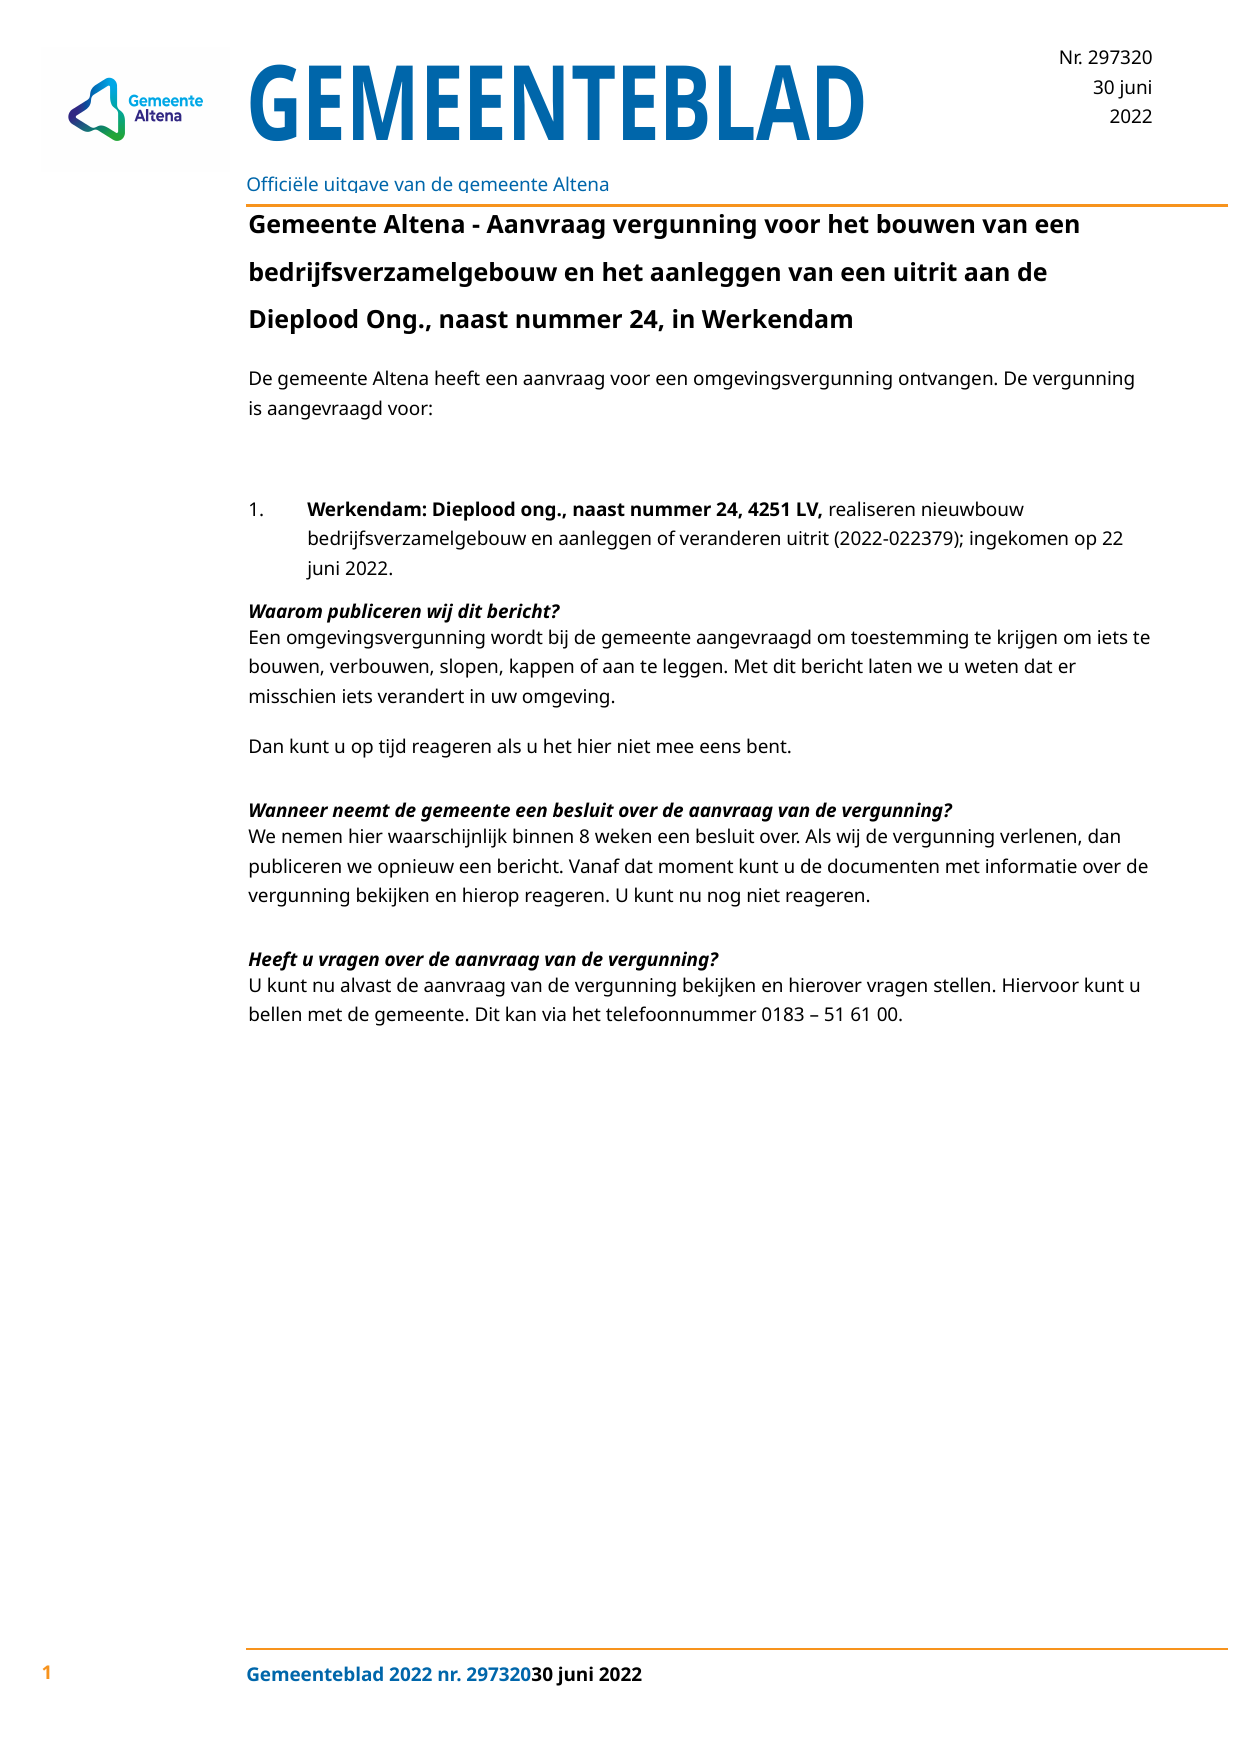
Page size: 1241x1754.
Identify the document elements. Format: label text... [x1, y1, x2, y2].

text Een omgevingsvergunning wordt bij de gemeente aangevraagd om toestemming te krijgen om iets te bouwen, verbouwen, slopen, kappen of aan te leggen. Met dit bericht laten we u weten dat er misschien iets verandert in uw omgeving. [248, 624, 1152, 709]
text We nemen hier waarschijnlijk binnen 8 weken een besluit over. Als wij de vergunning verlenen, dan publiceren we opnieuw een bericht. Vanaf dat moment kunt u de documenten met informatie over de vergunning bekijken en hierop reageren. U kunt nu nog niet reageren. [248, 823, 1152, 908]
text Heeft u vragen over de aanvraag van de vergunning? [248, 946, 1152, 972]
text Gemeente Altena - Aanvraag vergunning voor het bouwen van een bedrijfsverzamelgebouw en het aanleggen van een uitrit aan de Dieplood Ong., naast nummer 24, in Werkendam [248, 207, 1152, 336]
text De gemeente Altena heeft een aanvraag voor een omgevingsvergunning ontvangen. De vergunning is aangevraagd voor: [248, 366, 1152, 421]
text U kunt nu alvast de aanvraag van de vergunning bekijken en hierover vragen stellen. Hiervoor kunt u bellen met de gemeente. Dit kan via het telefoonnummer 0183 – 51 61 00. [248, 972, 1152, 1027]
picture [41, 47, 231, 172]
list Werkendam: Dieplood ong., naast nummer 24, 4251 LV, realiseren nieuwbouw bedrijfsverzamelgebouw en aanleggen of veranderen uitrit (2022-022379); ingekomen op 22 juni 2022. [248, 496, 1152, 581]
text Wanneer neemt de gemeente een besluit over de aanvraag van de vergunning? [248, 797, 1152, 823]
text Dan kunt u op tijd reageren als u het hier niet mee eens bent. [248, 733, 1152, 759]
text Waarom publiceren wij dit bericht? [248, 598, 1152, 624]
